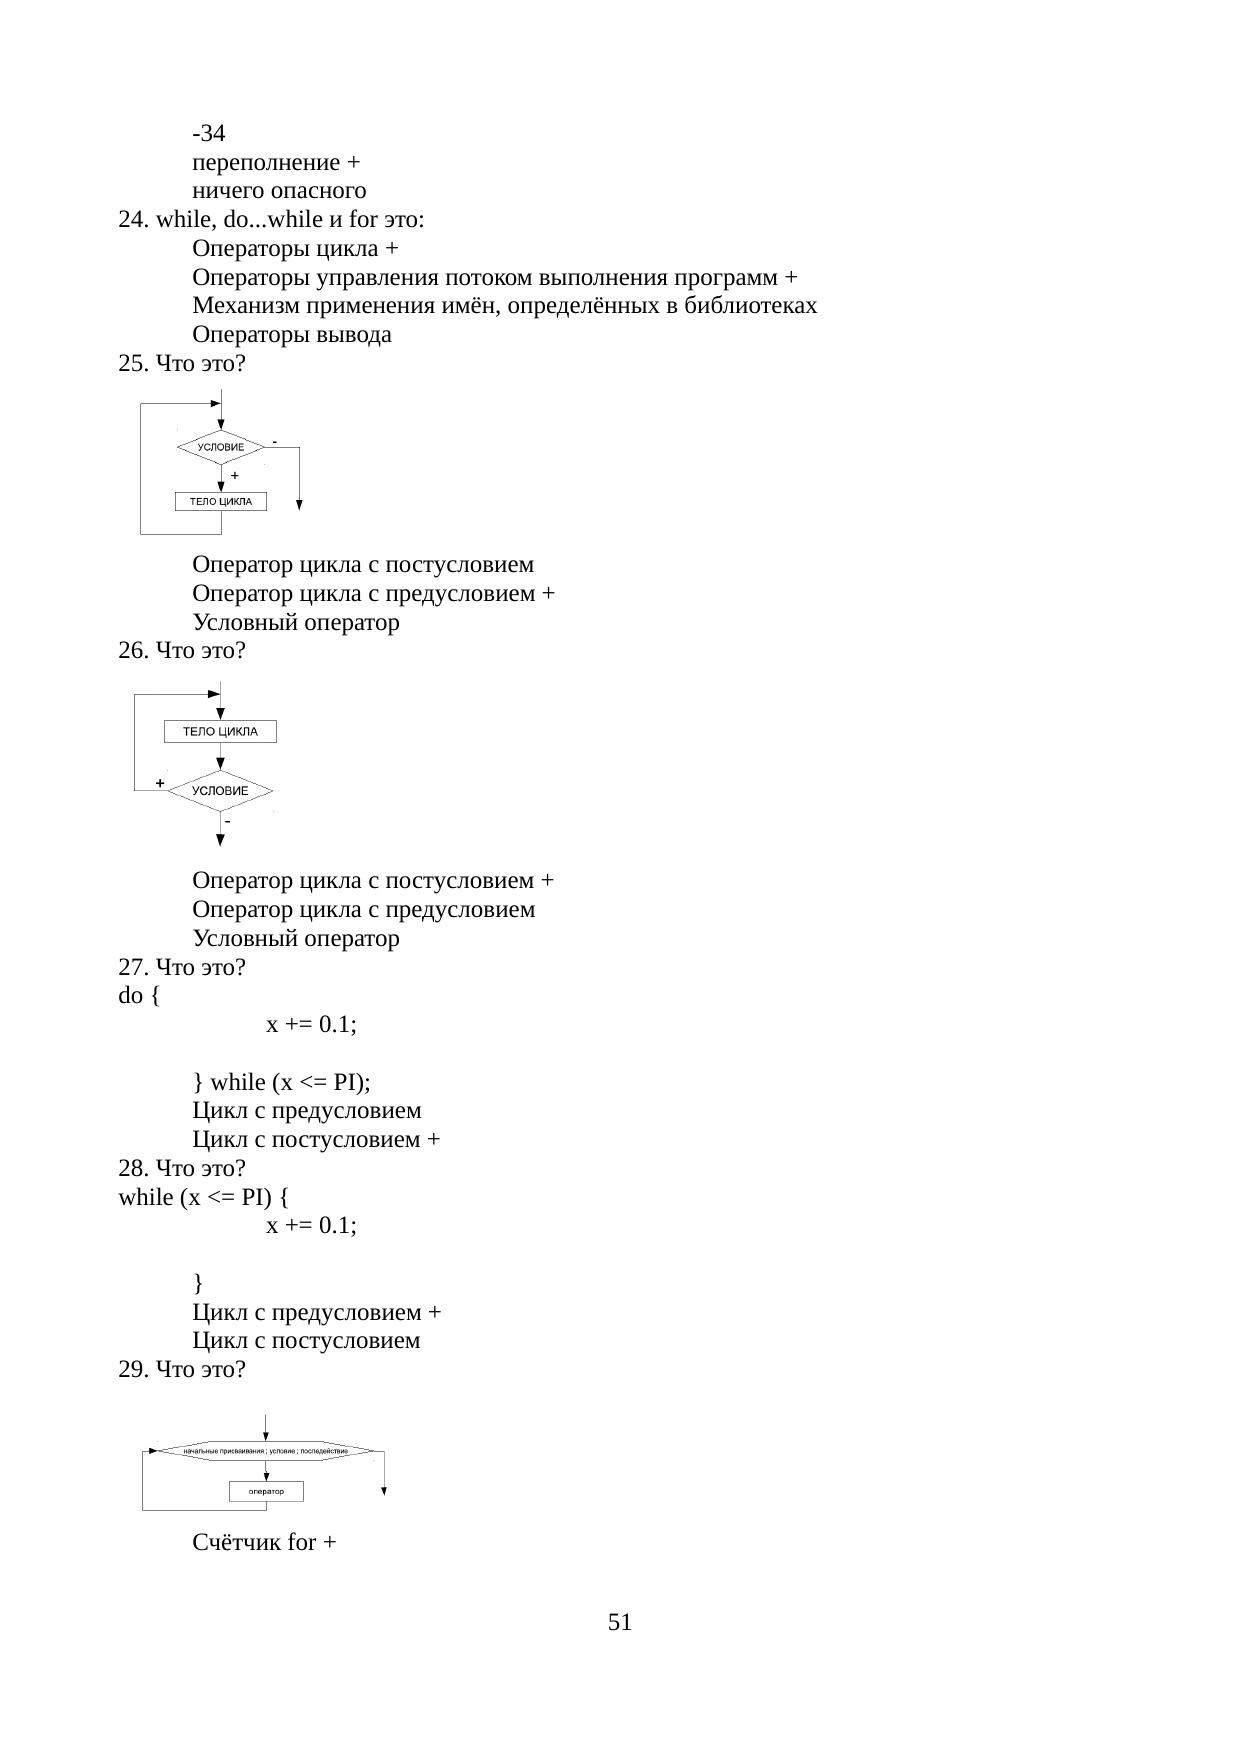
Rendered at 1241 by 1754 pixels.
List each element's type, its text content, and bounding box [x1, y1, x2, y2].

text ничего опасного [118, 176, 1122, 204]
text 27. Что это? [118, 952, 1122, 981]
text 24. while, do...while и for это: [118, 204, 1122, 233]
text Цикл с постусловием + [118, 1124, 1122, 1153]
text 26. Что это? [118, 636, 1122, 664]
text Операторы управления потоком выполнения программ + [118, 262, 1122, 291]
text 25. Что это? [118, 348, 1122, 377]
text Цикл с предусловием [118, 1096, 1122, 1124]
text } while (x <= PI); [118, 1067, 1122, 1096]
text Цикл с постусловием [118, 1326, 1122, 1354]
text Цикл с предусловием + [118, 1297, 1122, 1326]
text x += 0.1; [118, 1211, 1122, 1239]
text Условный оператор [118, 607, 1122, 636]
text Счётчик for + [118, 1527, 1122, 1556]
text Оператор цикла с предусловием + [118, 578, 1122, 607]
picture [132, 681, 283, 848]
text Механизм применения имён, определённых в библиотеках [118, 291, 1122, 319]
text } [118, 1268, 1122, 1297]
text 29. Что это? [118, 1354, 1122, 1383]
text Оператор цикла с постусловием + [118, 866, 1122, 894]
text -34 [118, 118, 1122, 147]
text x += 0.1; [118, 1009, 1122, 1038]
text Оператор цикла с предусловием [118, 894, 1122, 923]
text Операторы цикла + [118, 233, 1122, 262]
picture [138, 1407, 392, 1517]
text переполнение + [118, 147, 1122, 176]
picture [135, 383, 306, 541]
text Операторы вывода [118, 319, 1122, 348]
text Оператор цикла с постусловием [118, 549, 1122, 578]
text while (x <= PI) { [118, 1182, 1122, 1211]
text Условный оператор [118, 923, 1122, 952]
text do { [118, 981, 1122, 1009]
text 28. Что это? [118, 1153, 1122, 1182]
